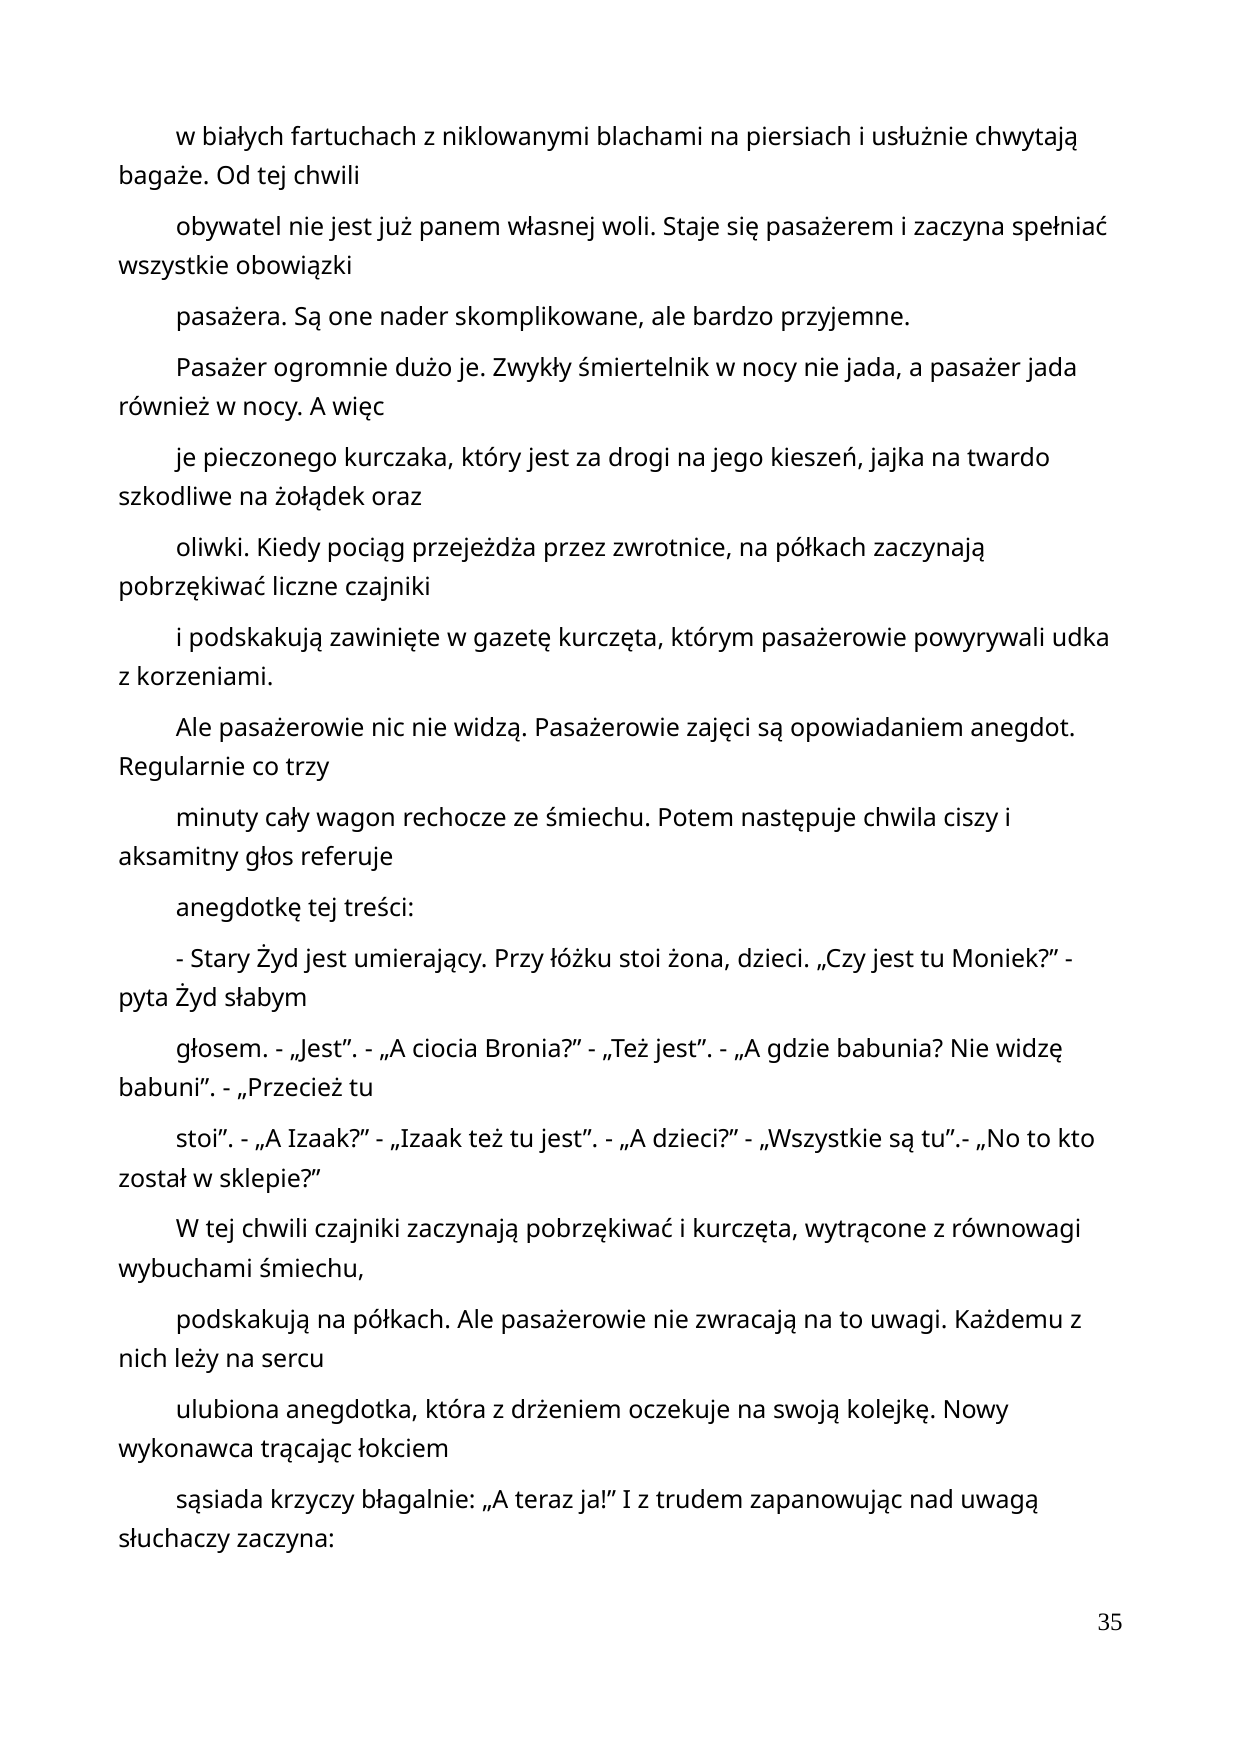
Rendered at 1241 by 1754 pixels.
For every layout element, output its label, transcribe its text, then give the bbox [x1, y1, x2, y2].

text i podskakują zawinięte w gazetę kurczęta, którym pasażerowie powyrywali udka z korzeniami. [118, 619, 1122, 693]
text minuty cały wagon rechocze ze śmiechu. Potem następuje chwila ciszy i aksamitny głos referuje [118, 800, 1122, 873]
text - Stary Żyd jest umierający. Przy łóżku stoi żona, dzieci. „Czy jest tu Moniek?” - pyta Żyd słabym [118, 941, 1122, 1014]
text stoi”. - „A Izaak?” - „Izaak też tu jest”. - „A dzieci?” - „Wszystkie są tu”.- „No to kto został w sklepie?” [118, 1121, 1122, 1194]
text anegdotkę tej treści: [118, 890, 1122, 924]
text ulubiona anegdotka, która z drżeniem oczekuje na swoją kolejkę. Nowy wykonawca trącając łokciem [118, 1391, 1122, 1464]
text podskakują na półkach. Ale pasażerowie nie zwracają na to uwagi. Każdemu z nich leży na sercu [118, 1301, 1122, 1374]
text sąsiada krzyczy błagalnie: „A teraz ja!” I z trudem zapanowując nad uwagą słuchaczy zaczyna: [118, 1481, 1122, 1555]
text W tej chwili czajniki zaczynają pobrzękiwać i kurczęta, wytrącone z równowagi wybuchami śmiechu, [118, 1211, 1122, 1284]
text je pieczonego kurczaka, który jest za drogi na jego kieszeń, jajka na twardo szkodliwe na żołądek oraz [118, 439, 1122, 513]
text Pasażer ogromnie dużo je. Zwykły śmiertelnik w nocy nie jada, a pasażer jada również w nocy. A więc [118, 349, 1122, 422]
text głosem. - „Jest”. - „A ciocia Bronia?” - „Też jest”. - „A gdzie babunia? Nie widzę babuni”. - „Przecież tu [118, 1031, 1122, 1104]
text w białych fartuchach z niklowanymi blachami na piersiach i usłużnie chwytają bagaże. Od tej chwili [118, 118, 1122, 191]
text pasażera. Są one nader skomplikowane, ale bardzo przyjemne. [118, 298, 1122, 332]
text oliwki. Kiedy pociąg przejeżdża przez zwrotnice, na półkach zaczynają pobrzękiwać liczne czajniki [118, 529, 1122, 603]
text Ale pasażerowie nic nie widzą. Pasażerowie zajęci są opowiadaniem anegdot. Regularnie co trzy [118, 710, 1122, 783]
text obywatel nie jest już panem własnej woli. Staje się pasażerem i zaczyna spełniać wszystkie obowiązki [118, 208, 1122, 281]
